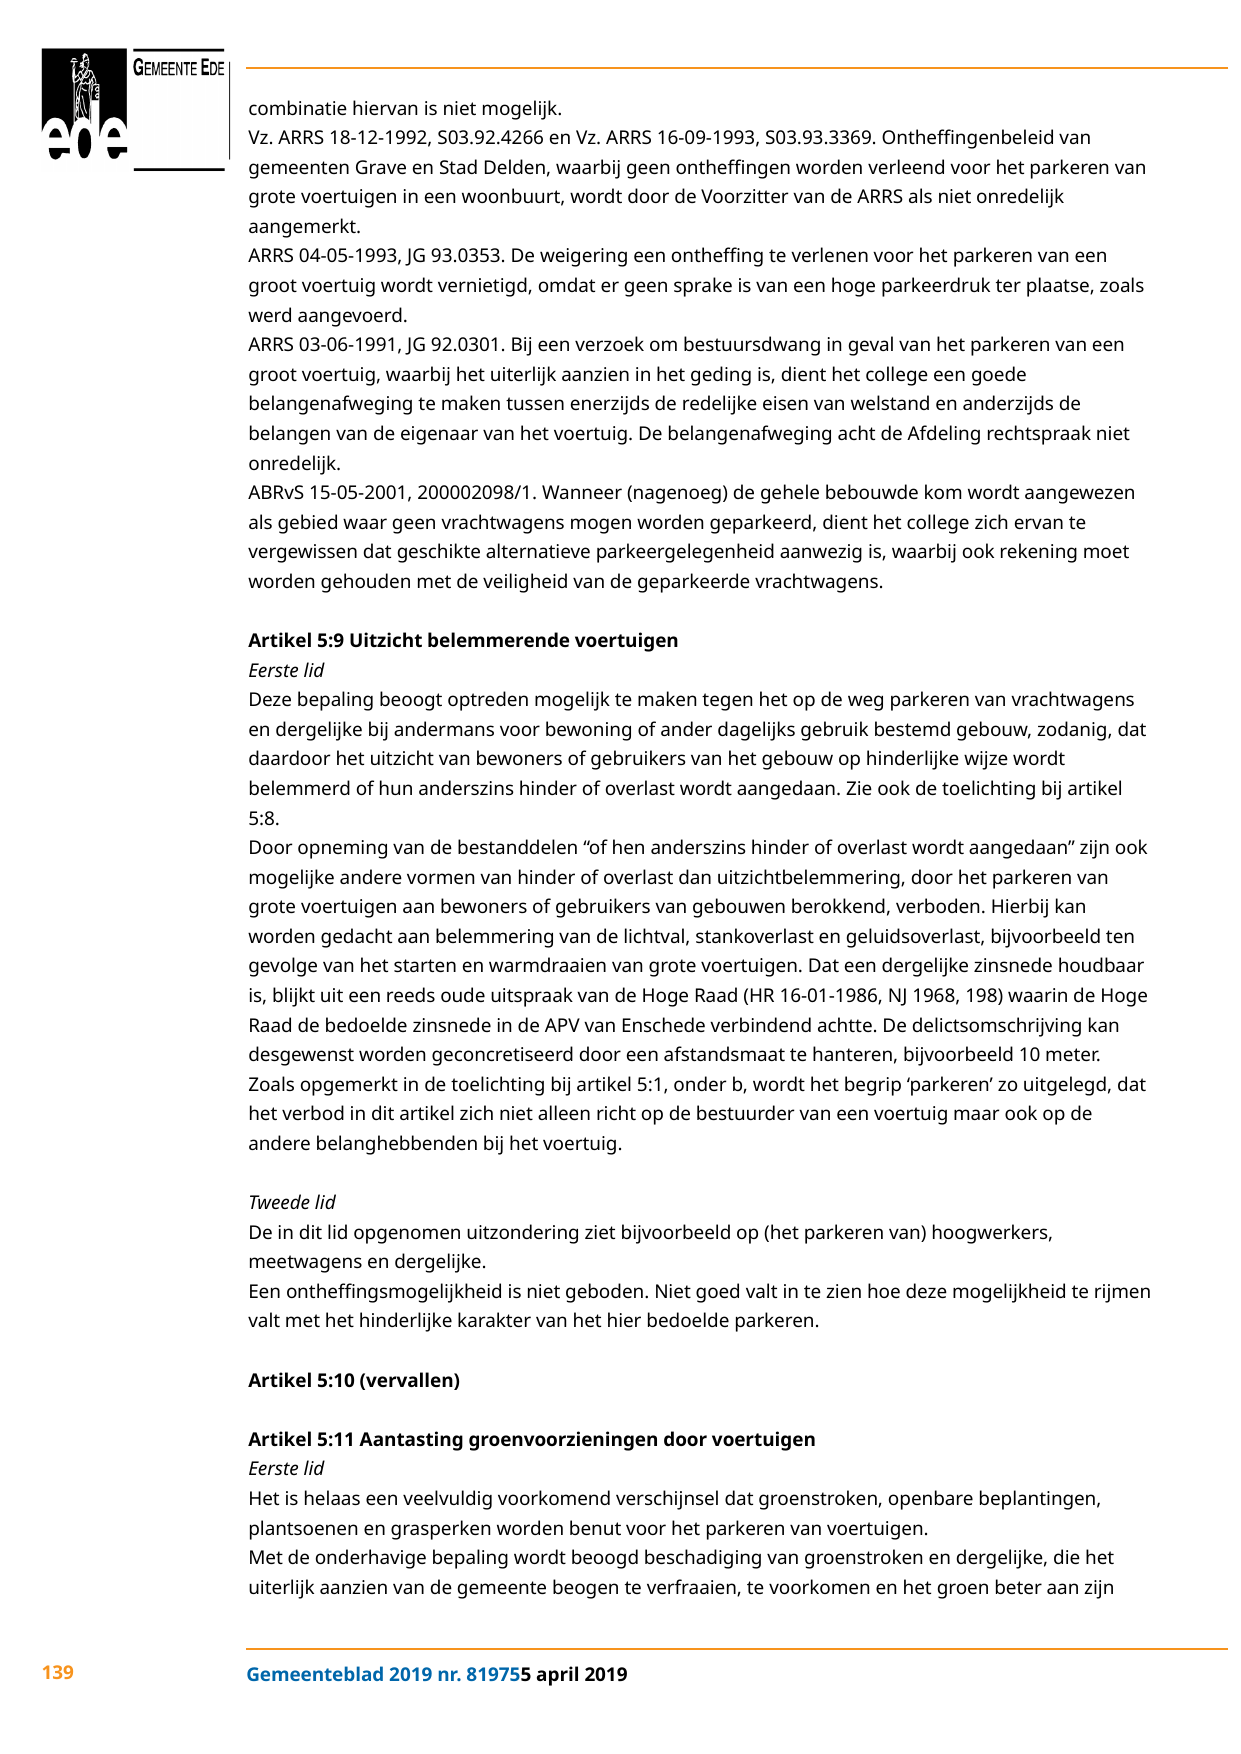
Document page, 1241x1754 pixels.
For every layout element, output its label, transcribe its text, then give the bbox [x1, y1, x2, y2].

text Artikel 5:11 Aantasting groenvoorzieningen door voertuigen [248, 1426, 1152, 1452]
text Zoals opgemerkt in de toelichting bij artikel 5:1, onder b, wordt het begrip ‘parkeren’ zo uitgelegd, dat het verbod in dit artikel zich niet alleen richt op de bestuurder van een voertuig maar ook op de andere belanghebbenden bij het voertuig. [248, 1071, 1152, 1156]
picture [41, 47, 231, 172]
text Deze bepaling beoogt optreden mogelijk te maken tegen het op de weg parkeren van vrachtwagens en dergelijke bij andermans voor bewoning of ander dagelijks gebruik bestemd gebouw, zodanig, dat daardoor het uitzicht van bewoners of gebruikers van het gebouw op hinderlijke wijze wordt belemmerd of hun anderszins hinder of overlast wordt aangedaan. Zie ook de toelichting bij artikel 5:8. [248, 686, 1152, 831]
text ABRvS 15-05-2001, 200002098/1. Wanneer (nagenoeg) de gehele bebouwde kom wordt aangewezen als gebied waar geen vrachtwagens mogen worden geparkeerd, dient het college zich ervan te vergewissen dat geschikte alternatieve parkeergelegenheid aanwezig is, waarbij ook rekening moet worden gehouden met de veiligheid van de geparkeerde vrachtwagens. [248, 479, 1152, 594]
text Het is helaas een veelvuldig voorkomend verschijnsel dat groenstroken, openbare beplantingen, plantsoenen en grasperken worden benut voor het parkeren van voertuigen. [248, 1485, 1152, 1541]
text Artikel 5:9 Uitzicht belemmerende voertuigen [248, 627, 1152, 653]
text combinatie hiervan is niet mogelijk. [248, 95, 1152, 121]
text Met de onderhavige bepaling wordt beoogd beschadiging van groenstroken en dergelijke, die het uiterlijk aanzien van de gemeente beogen te verfraaien, te voorkomen en het groen beter aan zijn [248, 1544, 1152, 1600]
text Artikel 5:10 (vervallen) [248, 1367, 1152, 1393]
text De in dit lid opgenomen uitzondering ziet bijvoorbeeld op (het parkeren van) hoogwerkers, meetwagens en dergelijke. [248, 1219, 1152, 1274]
text ARRS 04-05-1993, JG 93.0353. De weigering een ontheffing te verlenen voor het parkeren van een groot voertuig wordt vernietigd, omdat er geen sprake is van een hoge parkeerdruk ter plaatse, zoals werd aangevoerd. [248, 243, 1152, 328]
text Eerste lid [248, 657, 1152, 683]
text Eerste lid [248, 1456, 1152, 1481]
text Vz. ARRS 18-12-1992, S03.92.4266 en Vz. ARRS 16-09-1993, S03.93.3369. Ontheffingenbeleid van gemeenten Grave en Stad Delden, waarbij geen ontheffingen worden verleend voor het parkeren van grote voertuigen in een woonbuurt, wordt door de Voorzitter van de ARRS als niet onredelijk aangemerkt. [248, 124, 1152, 239]
text Een ontheffingsmogelijkheid is niet geboden. Niet goed valt in te zien hoe deze mogelijkheid te rijmen valt met het hinderlijke karakter van het hier bedoelde parkeren. [248, 1278, 1152, 1333]
text ARRS 03-06-1991, JG 92.0301. Bij een verzoek om bestuursdwang in geval van het parkeren van een groot voertuig, waarbij het uiterlijk aanzien in het geding is, dient het college een goede belangenafweging te maken tussen enerzijds de redelijke eisen van welstand en anderzijds de belangen van de eigenaar van het voertuig. De belangenafweging acht de Afdeling rechtspraak niet onredelijk. [248, 331, 1152, 476]
text Tweede lid [248, 1189, 1152, 1215]
text Door opneming van de bestanddelen “of hen anderszins hinder of overlast wordt aangedaan” zijn ook mogelijke andere vormen van hinder of overlast dan uitzichtbelemmering, door het parkeren van grote voertuigen aan bewoners of gebruikers van gebouwen berokkend, verboden. Hierbij kan worden gedacht aan belemmering van de lichtval, stankoverlast en geluidsoverlast, bijvoorbeeld ten gevolge van het starten en warmdraaien van grote voertuigen. Dat een dergelijke zinsnede houdbaar is, blijkt uit een reeds oude uitspraak van de Hoge Raad (HR 16-01-1986, NJ 1968, 198) waarin de Hoge Raad de bedoelde zinsnede in de APV van Enschede verbindend achtte. De delictsomschrijving kan desgewenst worden geconcretiseerd door een afstandsmaat te hanteren, bijvoorbeeld 10 meter. [248, 834, 1152, 1067]
